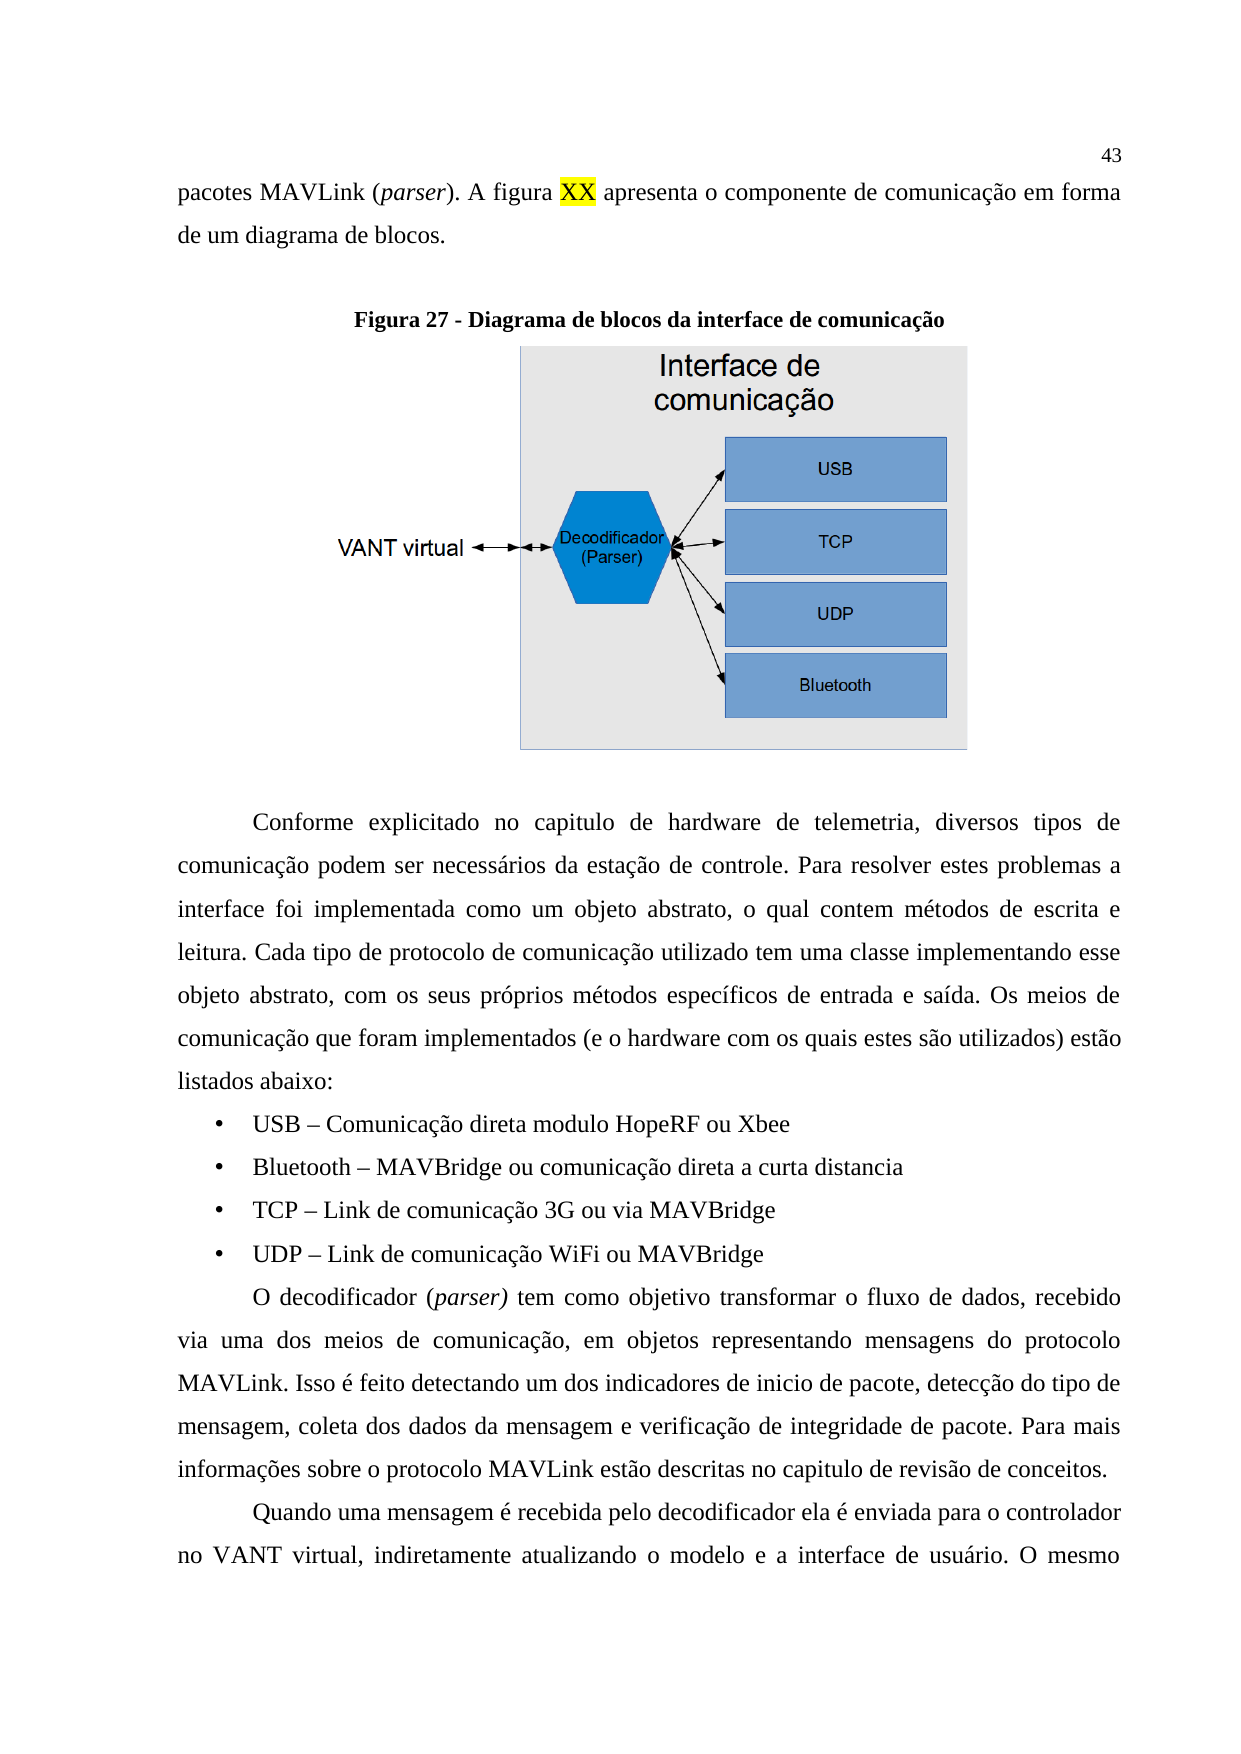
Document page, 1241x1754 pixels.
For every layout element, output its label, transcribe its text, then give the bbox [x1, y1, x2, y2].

list USB – Comunicação direta modulo HopeRF ou Xbee [215, 1109, 1122, 1138]
picture [331, 346, 968, 750]
text pacotes MAVLink (parser). A figura XX apresenta o componente de comunicação em forma de um diagrama de blocos. [177, 177, 1122, 249]
list Diagrama de blocos da interface de comunicação [177, 307, 1122, 333]
text O decodificador (parser) tem como objetivo transformar o fluxo de dados, recebido via uma dos meios de comunicação, em objetos representando mensagens do protocolo MAVLink. Isso é feito detectando um dos indicadores de inicio de pacote, detecção do tipo de mensagem, coleta dos dados da mensagem e verificação de integridade de pacote. Para mais informações sobre o protocolo MAVLink estão descritas no capitulo de revisão de conceitos. [177, 1282, 1122, 1483]
text Conforme explicitado no capitulo de hardware de telemetria, diversos tipos de comunicação podem ser necessários da estação de controle. Para resolver estes problemas a interface foi implementada como um objeto abstrato, o qual contem métodos de escrita e leitura. Cada tipo de protocolo de comunicação utilizado tem uma classe implementando esse objeto abstrato, com os seus próprios métodos específicos de entrada e saída. Os meios de comunicação que foram implementados (e o hardware com os quais estes são utilizados) estão listados abaixo: [177, 807, 1122, 1095]
list UDP – Link de comunicação WiFi ou MAVBridge [215, 1239, 1122, 1267]
list Bluetooth – MAVBridge ou comunicação direta a curta distancia [215, 1152, 1122, 1181]
list TCP – Link de comunicação 3G ou via MAVBridge [215, 1196, 1122, 1224]
text Quando uma mensagem é recebida pelo decodificador ela é enviada para o controlador no VANT virtual, indiretamente atualizando o modelo e a interface de usuário. O mesmo [177, 1497, 1122, 1569]
